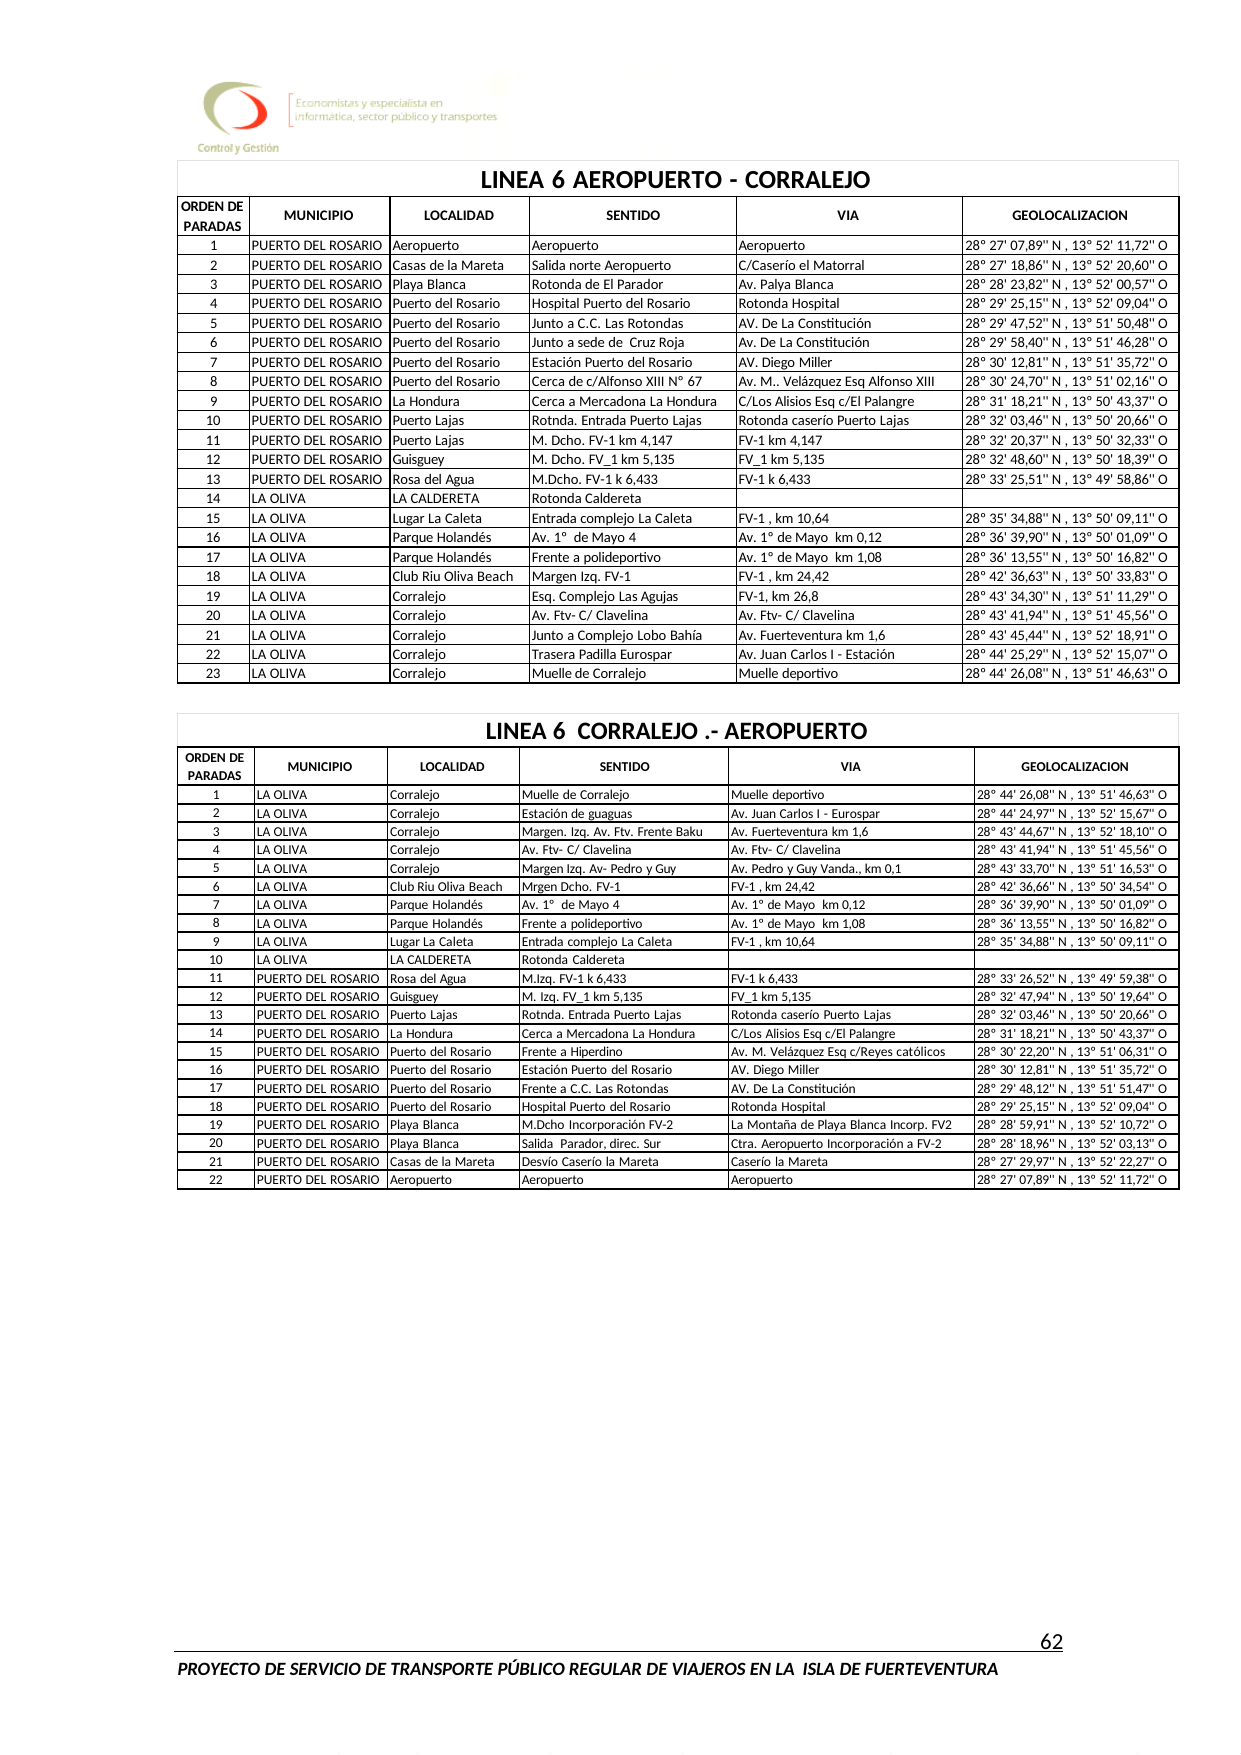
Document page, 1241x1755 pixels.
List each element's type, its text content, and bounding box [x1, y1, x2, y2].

table_cell PUERTO DEL ROSARIO [250, 391, 389, 410]
table_cell 28º 43' 41,94'' N , 13º 51' 45,56'' O [963, 606, 1178, 624]
table_cell Corralejo [391, 625, 529, 644]
table_cell 19 [178, 1116, 254, 1133]
table_cell FV-1 km 4,147 [737, 430, 962, 449]
table_cell 28º 42' 36,63'' N , 13º 50' 33,83'' O [963, 567, 1178, 585]
table_cell 28º 44' 24,97'' N , 13º 52' 15,67'' O [975, 805, 1178, 821]
table_cell Parque Holandés [391, 528, 529, 546]
table_cell 28º 36' 39,90'' N , 13º 50' 01,09'' O [963, 528, 1178, 546]
table_cell Puerto Lajas [388, 1006, 519, 1023]
table_cell GEOLOCALIZACION [975, 748, 1178, 784]
table_cell Puerto del Rosario [391, 353, 529, 371]
table_cell PUERTO DEL ROSARIO [250, 430, 389, 449]
table_cell Estación Puerto del Rosario [520, 1061, 728, 1078]
table_cell 20 [178, 606, 249, 624]
table_cell FV_1 km 5,135 [729, 988, 974, 1004]
table_cell 28º 44' 26,08'' N , 13º 51' 46,63'' O [975, 786, 1178, 803]
table_cell Av. Pedro y Guy Vanda., km 0,1 [729, 860, 974, 876]
table_cell 28º 28' 23,82'' N , 13º 52' 00,57'' O [963, 275, 1178, 293]
table_cell PUERTO DEL ROSARIO [250, 450, 389, 468]
table_cell PUERTO DEL ROSARIO [250, 314, 389, 332]
table_cell Av. Juan Carlos I - Estación [737, 645, 962, 663]
table_cell Puerto del Rosario [391, 333, 529, 351]
table_cell Rotonda Caldereta [520, 951, 728, 968]
table_cell C/Caserío el Matorral [737, 255, 962, 274]
table_cell PUERTO DEL ROSARIO [250, 372, 389, 390]
table_cell 28º 35' 34,88'' N , 13º 50' 09,11'' O [975, 933, 1178, 949]
table_cell 5 [178, 860, 254, 876]
table_cell Puerto del Rosario [388, 1098, 519, 1114]
table_cell Rosa del Agua [391, 469, 529, 488]
table_cell 3 [178, 275, 249, 293]
table_cell Club Riu Oliva Beach [391, 567, 529, 585]
table_cell Av. Fuerteventura km 1,6 [729, 823, 974, 839]
table_cell 28º 30' 22,20'' N , 13º 51' 06,31'' O [975, 1043, 1178, 1059]
table_cell FV-1, km 26,8 [737, 586, 962, 605]
table_cell Rotnda. Entrada Puerto Lajas [520, 1006, 728, 1023]
table_cell Av. 1º de Mayo km 1,08 [737, 548, 962, 566]
table_cell 28º 27' 29,97'' N , 13º 52' 22,27'' O [975, 1153, 1178, 1169]
table_cell 18 [178, 1098, 254, 1114]
table_cell La Hondura [391, 391, 529, 410]
table_header LINEA 6 CORRALEJO .- AEROPUERTO [178, 714, 1178, 746]
table_cell 4 [178, 841, 254, 858]
table_cell 21 [178, 625, 249, 644]
table_cell 7 [178, 896, 254, 913]
table_cell Estación Puerto del Rosario [530, 353, 736, 371]
table_cell LA OLIVA [250, 586, 389, 605]
table_cell Aeropuerto [388, 1171, 519, 1188]
table_cell 28º 27' 07,89'' N , 13º 52' 11,72'' O [975, 1171, 1178, 1188]
table_cell Rotonda Caldereta [530, 489, 736, 507]
table_cell LA OLIVA [250, 606, 389, 624]
table_cell MUNICIPIO [250, 197, 389, 235]
table_cell 19 [178, 586, 249, 605]
table_cell La Montaña de Playa Blanca Incorp. FV2 [729, 1116, 974, 1133]
table_cell 28º 29' 58,40'' N , 13º 51' 46,28'' O [963, 333, 1178, 351]
table_cell Puerto del Rosario [391, 314, 529, 332]
table_cell LA OLIVA [250, 567, 389, 585]
table_cell ORDEN DE PARADAS [178, 748, 254, 784]
table_cell 8 [178, 915, 254, 931]
table_cell VIA [729, 748, 974, 784]
table_cell ORDEN DE PARADAS [178, 197, 249, 235]
table_cell VIA [737, 197, 962, 235]
table_cell Puerto del Rosario [391, 294, 529, 313]
table_cell Club Riu Oliva Beach [388, 878, 519, 894]
table_cell Frente a Hiperdino [520, 1043, 728, 1059]
table_cell 2 [178, 805, 254, 821]
table_cell Aeropuerto [391, 236, 529, 254]
table_cell Junto a Complejo Lobo Bahía [530, 625, 736, 644]
table_cell 28º 30' 24,70'' N , 13º 51' 02,16'' O [963, 372, 1178, 390]
table_cell 28º 43' 45,44'' N , 13º 52' 18,91'' O [963, 625, 1178, 644]
table_cell 28º 29' 25,15'' N , 13º 52' 09,04'' O [963, 294, 1178, 313]
table_cell Av. 1º de Mayo 4 [520, 896, 728, 913]
table_cell 28º 27' 07,89'' N , 13º 52' 11,72'' O [963, 236, 1178, 254]
table_cell LA OLIVA [250, 625, 389, 644]
table_cell Av. Juan Carlos I - Eurospar [729, 805, 974, 821]
table_cell 28º 28' 18,96'' N , 13º 52' 03,13'' O [975, 1135, 1178, 1151]
table_cell 12 [178, 450, 249, 468]
table_cell PUERTO DEL ROSARIO [255, 1153, 387, 1169]
table_cell 28º 43' 34,30'' N , 13º 51' 11,29'' O [963, 586, 1178, 605]
table_cell PUERTO DEL ROSARIO [255, 988, 387, 1004]
table_cell 28º 36' 13,55'' N , 13º 50' 16,82'' O [963, 548, 1178, 566]
table_cell Lugar La Caleta [388, 933, 519, 949]
table_cell La Hondura [388, 1025, 519, 1041]
table_cell 28º 43' 33,70'' N , 13º 51' 16,53'' O [975, 860, 1178, 876]
table_cell 28º 36' 39,90'' N , 13º 50' 01,09'' O [975, 896, 1178, 913]
table_cell 18 [178, 567, 249, 585]
table_cell Puerto Lajas [391, 411, 529, 429]
table_cell Rotonda Hospital [737, 294, 962, 313]
table_cell LA OLIVA [255, 878, 387, 894]
table_cell 16 [178, 1061, 254, 1078]
table_cell LA OLIVA [255, 786, 387, 803]
table_cell PUERTO DEL ROSARIO [255, 1006, 387, 1023]
table_cell Cerca a Mercadona La Hondura [520, 1025, 728, 1041]
table_cell PUERTO DEL ROSARIO [250, 294, 389, 313]
table_cell Guisguey [391, 450, 529, 468]
table_cell Esq. Complejo Las Agujas [530, 586, 736, 605]
table_cell 28º 33' 25,51'' N , 13º 49' 58,86'' O [963, 469, 1178, 488]
table_cell Guisguey [388, 988, 519, 1004]
table_cell AV. Diego Miller [737, 353, 962, 371]
table_cell Lugar La Caleta [391, 508, 529, 527]
table_cell Av. 1º de Mayo km 0,12 [737, 528, 962, 546]
table_cell Rotnda. Entrada Puerto Lajas [530, 411, 736, 429]
table_cell Puerto del Rosario [391, 372, 529, 390]
table_cell LA OLIVA [250, 508, 389, 527]
table_cell 28º 43' 44,67'' N , 13º 52' 18,10'' O [975, 823, 1178, 839]
table_cell Av. De La Constitución [737, 333, 962, 351]
table_cell 28º 44' 25,29'' N , 13º 52' 15,07'' O [963, 645, 1178, 663]
table_cell 6 [178, 878, 254, 894]
table_cell Av. Ftv- C/ Clavelina [530, 606, 736, 624]
table_cell Playa Blanca [391, 275, 529, 293]
table_cell 22 [178, 1171, 254, 1188]
table_cell 28º 30' 12,81'' N , 13º 51' 35,72'' O [975, 1061, 1178, 1078]
table_cell 10 [178, 411, 249, 429]
table_cell Av. Ftv- C/ Clavelina [520, 841, 728, 858]
table_cell Corralejo [388, 823, 519, 839]
table_cell Parque Holandés [388, 896, 519, 913]
table_cell Corralejo [391, 606, 529, 624]
table_cell 28º 29' 47,52'' N , 13º 51' 50,48'' O [963, 314, 1178, 332]
table_cell 28º 36' 13,55'' N , 13º 50' 16,82'' O [975, 915, 1178, 931]
table_cell 8 [178, 372, 249, 390]
table_cell SENTIDO [530, 197, 736, 235]
table_cell FV-1 , km 10,64 [737, 508, 962, 527]
table_cell Estación de guaguas [520, 805, 728, 821]
table_cell 11 [178, 430, 249, 449]
table_cell PUERTO DEL ROSARIO [255, 1116, 387, 1133]
table_cell Av. 1º de Mayo 4 [530, 528, 736, 546]
table_cell 28º 35' 34,88'' N , 13º 50' 09,11'' O [963, 508, 1178, 527]
table_cell PUERTO DEL ROSARIO [250, 236, 389, 254]
table_cell Puerto del Rosario [388, 1043, 519, 1059]
table_cell LA OLIVA [250, 489, 389, 507]
table_cell 28º 28' 59,91'' N , 13º 52' 10,72'' O [975, 1116, 1178, 1133]
table_cell Ctra. Aeropuerto Incorporación a FV-2 [729, 1135, 974, 1151]
table_cell Desvío Caserío la Mareta [520, 1153, 728, 1169]
table_cell PUERTO DEL ROSARIO [255, 1080, 387, 1096]
table_cell Rosa del Agua [388, 970, 519, 986]
table_cell Corralejo [388, 860, 519, 876]
table_cell LA OLIVA [255, 841, 387, 858]
table_cell LA OLIVA [250, 664, 389, 682]
table_cell Av. Fuerteventura km 1,6 [737, 625, 962, 644]
table_cell LA OLIVA [255, 823, 387, 839]
table_cell LA CALDERETA [388, 951, 519, 968]
table_cell 28º 44' 26,08'' N , 13º 51' 46,63'' O [963, 664, 1178, 682]
table_cell 15 [178, 508, 249, 527]
table_cell PUERTO DEL ROSARIO [255, 1043, 387, 1059]
table_cell PUERTO DEL ROSARIO [250, 275, 389, 293]
table_cell PUERTO DEL ROSARIO [255, 970, 387, 986]
table_cell Av. Ftv- C/ Clavelina [729, 841, 974, 858]
table_cell Aeropuerto [520, 1171, 728, 1188]
table_cell Av. 1º de Mayo km 0,12 [729, 896, 974, 913]
table_header LINEA 6 AEROPUERTO - CORRALEJO [178, 161, 1178, 196]
table_cell LA OLIVA [250, 645, 389, 663]
table_cell Rotonda caserío Puerto Lajas [737, 411, 962, 429]
table_cell LA OLIVA [255, 933, 387, 949]
table_cell Corralejo [391, 645, 529, 663]
table_cell Cerca de c/Alfonso XIII Nº 67 [530, 372, 736, 390]
table_cell Junto a sede de Cruz Roja [530, 333, 736, 351]
table_cell Corralejo [388, 805, 519, 821]
table_cell PUERTO DEL ROSARIO [255, 1171, 387, 1188]
table_cell Corralejo [391, 586, 529, 605]
table_cell M.Dcho. FV-1 k 6,433 [530, 469, 736, 488]
table_cell Hospital Puerto del Rosario [520, 1098, 728, 1114]
table_cell 1 [178, 236, 249, 254]
table_cell Caserío la Mareta [729, 1153, 974, 1169]
table_cell 5 [178, 314, 249, 332]
table_cell 16 [178, 528, 249, 546]
table_cell [963, 489, 1178, 507]
table_cell Parque Holandés [391, 548, 529, 566]
table_cell Rotonda caserío Puerto Lajas [729, 1006, 974, 1023]
table_cell 14 [178, 489, 249, 507]
table_cell LA OLIVA [255, 896, 387, 913]
table_cell Frente a polideportivo [520, 915, 728, 931]
table_cell 17 [178, 548, 249, 566]
table_cell FV-1 , km 24,42 [737, 567, 962, 585]
table_cell Margen Izq. Av- Pedro y Guy [520, 860, 728, 876]
table_cell Entrada complejo La Caleta [520, 933, 728, 949]
table_cell 3 [178, 823, 254, 839]
table_cell LOCALIDAD [391, 197, 529, 235]
table_cell C/Los Alisios Esq c/El Palangre [737, 391, 962, 410]
table_cell [737, 489, 962, 507]
table_cell PUERTO DEL ROSARIO [250, 333, 389, 351]
table_cell 2 [178, 255, 249, 274]
table_cell PUERTO DEL ROSARIO [250, 469, 389, 488]
table_cell LOCALIDAD [388, 748, 519, 784]
table_cell 13 [178, 469, 249, 488]
table_cell Rotonda Hospital [729, 1098, 974, 1114]
table_cell FV-1 , km 24,42 [729, 878, 974, 894]
table_cell FV-1 k 6,433 [737, 469, 962, 488]
table_cell Frente a C.C. Las Rotondas [520, 1080, 728, 1096]
table_cell LA OLIVA [250, 528, 389, 546]
table_cell Rotonda de El Parador [530, 275, 736, 293]
table_cell Muelle deportivo [737, 664, 962, 682]
table_cell 13 [178, 1006, 254, 1023]
table_cell 28º 32' 20,37'' N , 13º 50' 32,33'' O [963, 430, 1178, 449]
table_cell GEOLOCALIZACION [963, 197, 1178, 235]
table_cell 28º 33' 26,52'' N , 13º 49' 59,38'' O [975, 970, 1178, 986]
table_cell Aeropuerto [737, 236, 962, 254]
table_cell 28º 32' 47,94'' N , 13º 50' 19,64'' O [975, 988, 1178, 1004]
table_cell PUERTO DEL ROSARIO [250, 411, 389, 429]
table_cell Puerto Lajas [391, 430, 529, 449]
table_cell Frente a polideportivo [530, 548, 736, 566]
table_cell Muelle deportivo [729, 786, 974, 803]
table_cell LA OLIVA [255, 805, 387, 821]
table_cell PUERTO DEL ROSARIO [255, 1135, 387, 1151]
table_cell 28º 42' 36,66'' N , 13º 50' 34,54'' O [975, 878, 1178, 894]
table_cell 28º 32' 03,46'' N , 13º 50' 20,66'' O [975, 1006, 1178, 1023]
table_cell 22 [178, 645, 249, 663]
table_cell Aeropuerto [729, 1171, 974, 1188]
table_cell Playa Blanca [388, 1135, 519, 1151]
table_cell C/Los Alisios Esq c/El Palangre [729, 1025, 974, 1041]
table_cell SENTIDO [520, 748, 728, 784]
table_cell PUERTO DEL ROSARIO [250, 353, 389, 371]
table_cell MUNICIPIO [255, 748, 387, 784]
table_cell Corralejo [388, 786, 519, 803]
table_cell 28º 43' 41,94'' N , 13º 51' 45,56'' O [975, 841, 1178, 858]
table_cell Av. 1º de Mayo km 1,08 [729, 915, 974, 931]
table_cell Entrada complejo La Caleta [530, 508, 736, 527]
table_cell M. Dcho. FV-1 km 4,147 [530, 430, 736, 449]
table_cell Casas de la Mareta [391, 255, 529, 274]
table_cell 28º 30' 12,81'' N , 13º 51' 35,72'' O [963, 353, 1178, 371]
table_cell PUERTO DEL ROSARIO [255, 1025, 387, 1041]
table_cell Salida Parador, direc. Sur [520, 1135, 728, 1151]
table_cell M.Dcho Incorporación FV-2 [520, 1116, 728, 1133]
table_cell FV-1 , km 10,64 [729, 933, 974, 949]
table_cell Mrgen Dcho. FV-1 [520, 878, 728, 894]
table_cell Av. Palya Blanca [737, 275, 962, 293]
table_cell Junto a C.C. Las Rotondas [530, 314, 736, 332]
table_cell Muelle de Corralejo [530, 664, 736, 682]
table_cell Av. M.. Velázquez Esq Alfonso XIII [737, 372, 962, 390]
table_cell 28º 31' 18,21'' N , 13º 50' 43,37'' O [975, 1025, 1178, 1041]
table_cell 10 [178, 951, 254, 968]
table_cell LA OLIVA [255, 951, 387, 968]
table_cell 6 [178, 333, 249, 351]
table_cell 28º 29' 25,15'' N , 13º 52' 09,04'' O [975, 1098, 1178, 1114]
table_cell M. Izq. FV_1 km 5,135 [520, 988, 728, 1004]
table_cell AV. De La Constitución [729, 1080, 974, 1096]
table_cell Corralejo [388, 841, 519, 858]
table_cell 28º 29' 48,12'' N , 13º 51' 51,47'' O [975, 1080, 1178, 1096]
table_cell Av. M. Velázquez Esq c/Reyes católicos [729, 1043, 974, 1059]
table_cell 28º 27' 18,86'' N , 13º 52' 20,60'' O [963, 255, 1178, 274]
table_cell M. Dcho. FV_1 km 5,135 [530, 450, 736, 468]
table_cell LA CALDERETA [391, 489, 529, 507]
table_cell 7 [178, 353, 249, 371]
table_cell [975, 951, 1178, 968]
table_cell Salida norte Aeropuerto [530, 255, 736, 274]
table_cell Corralejo [391, 664, 529, 682]
table_cell 12 [178, 988, 254, 1004]
table_cell LA OLIVA [250, 548, 389, 566]
table_cell Aeropuerto [530, 236, 736, 254]
table_cell M.Izq. FV-1 k 6,433 [520, 970, 728, 986]
table_cell 23 [178, 664, 249, 682]
table_cell 11 [178, 970, 254, 986]
table_cell 1 [178, 786, 254, 803]
table_cell Playa Blanca [388, 1116, 519, 1133]
table_cell AV. Diego Miller [729, 1061, 974, 1078]
table_cell Puerto del Rosario [388, 1080, 519, 1096]
table_cell FV-1 k 6,433 [729, 970, 974, 986]
table_cell Casas de la Mareta [388, 1153, 519, 1169]
table_cell FV_1 km 5,135 [737, 450, 962, 468]
table_cell 21 [178, 1153, 254, 1169]
table_cell 28º 31' 18,21'' N , 13º 50' 43,37'' O [963, 391, 1178, 410]
table_cell 17 [178, 1080, 254, 1096]
table_cell 4 [178, 294, 249, 313]
table_cell 14 [178, 1025, 254, 1041]
table_cell Cerca a Mercadona La Hondura [530, 391, 736, 410]
table_cell Hospital Puerto del Rosario [530, 294, 736, 313]
table_cell 20 [178, 1135, 254, 1151]
table_cell Trasera Padilla Eurospar [530, 645, 736, 663]
table_cell Puerto del Rosario [388, 1061, 519, 1078]
table_cell [729, 951, 974, 968]
table_cell 9 [178, 933, 254, 949]
table_cell Margen. Izq. Av. Ftv. Frente Baku [520, 823, 728, 839]
table_cell LA OLIVA [255, 860, 387, 876]
table_cell AV. De La Constitución [737, 314, 962, 332]
table_cell LA OLIVA [255, 915, 387, 931]
table_cell 15 [178, 1043, 254, 1059]
table_cell Av. Ftv- C/ Clavelina [737, 606, 962, 624]
table_cell Margen Izq. FV-1 [530, 567, 736, 585]
table_cell PUERTO DEL ROSARIO [255, 1098, 387, 1114]
table_cell Parque Holandés [388, 915, 519, 931]
table_cell 28º 32' 48,60'' N , 13º 50' 18,39'' O [963, 450, 1178, 468]
table_cell 28º 32' 03,46'' N , 13º 50' 20,66'' O [963, 411, 1178, 429]
table_cell PUERTO DEL ROSARIO [250, 255, 389, 274]
table_cell Muelle de Corralejo [520, 786, 728, 803]
table_cell PUERTO DEL ROSARIO [255, 1061, 387, 1078]
table_cell 9 [178, 391, 249, 410]
